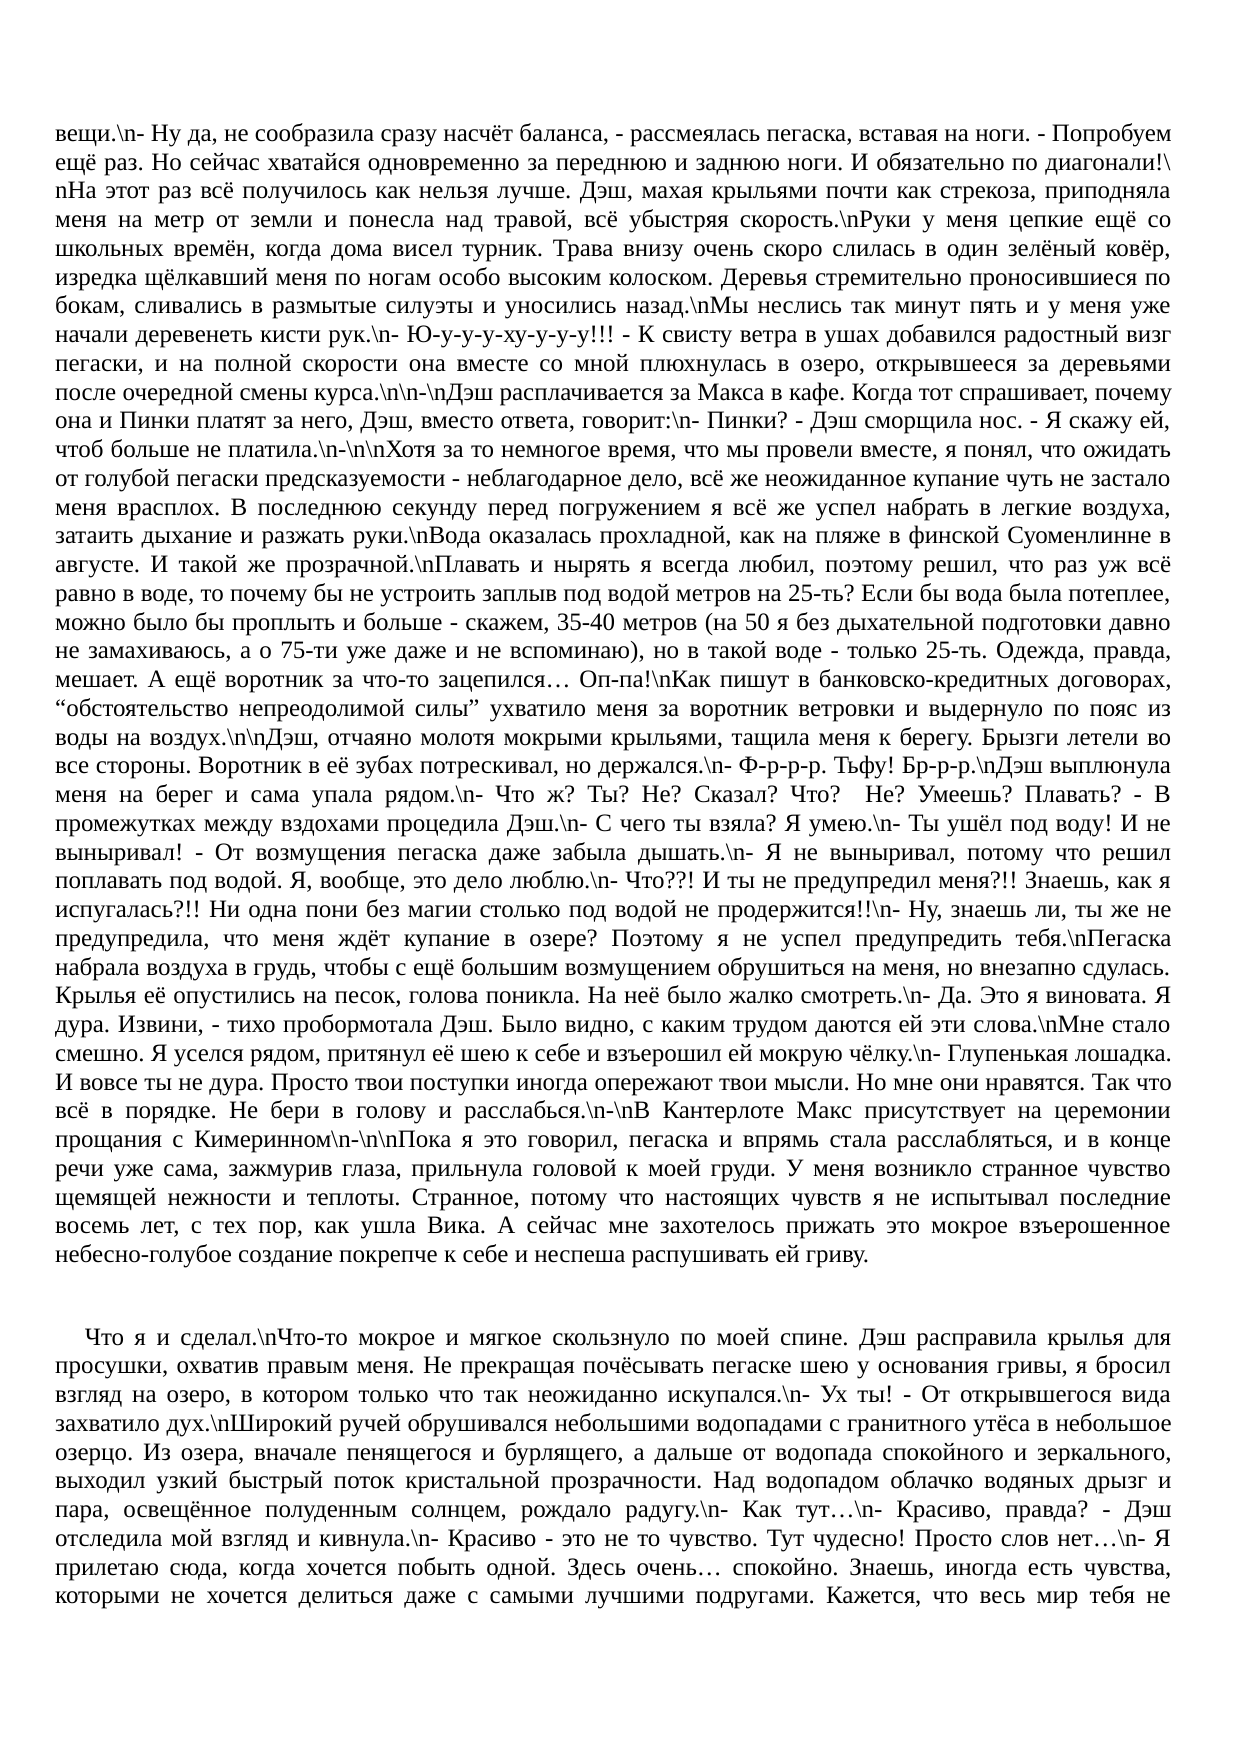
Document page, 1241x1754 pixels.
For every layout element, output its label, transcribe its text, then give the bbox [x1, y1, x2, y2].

text Что я и сделал.\nЧто-то мокрое и мягкое скользнуло по моей спине. Дэш расправила крылья для просушки, охватив правым меня. Не прекращая почёсывать пегаске шею у основания гривы, я бросил взгляд на озеро, в котором только что так неожиданно искупался.\n- Ух ты! - От открывшегося вида захватило дух.\nШирокий ручей обрушивался небольшими водопадами с гранитного утёса в небольшое озерцо. Из озера, вначале пенящегося и бурлящего, а дальше от водопада спокойного и зеркального, выходил узкий быстрый поток кристальной прозрачности. Над водопадом облачко водяных дрызг и пара, освещённое полуденным солнцем, рождало радугу.\n- Как тут…\n- Красиво, правда? - Дэш отследила мой взгляд и кивнула.\n- Красиво - это не то чувство. Тут чудесно! Просто слов нет…\n- Я прилетаю сюда, когда хочется побыть одной. Здесь очень… спокойно. Знаешь, иногда есть чувства, которыми не хочется делиться даже с самыми лучшими подругами. Кажется, что весь мир тебя не [55, 1322, 1172, 1609]
text вещи.\n- Ну да, не сообразила сразу насчёт баланса, - рассмеялась пегаска, вставая на ноги. - Попробуем ещё раз. Но сейчас хватайся одновременно за переднюю и заднюю ноги. И обязательно по диагонали!\nНа этот раз всё получилось как нельзя лучше. Дэш, махая крыльями почти как стрекоза, приподняла меня на метр от земли и понесла над травой, всё убыстряя скорость.\nРуки у меня цепкие ещё со школьных времён, когда дома висел турник. Трава внизу очень скоро слилась в один зелёный ковёр, изредка щёлкавший меня по ногам особо высоким колоском. Деревья стремительно проносившиеся по бокам, сливались в размытые силуэты и уносились назад.\nМы неслись так минут пять и у меня уже начали деревенеть кисти рук.\n- Ю-у-у-у-ху-у-у-у!!! - К свисту ветра в ушах добавился радостный визг пегаски, и на полной скорости она вместе со мной плюхнулась в озеро, открывшееся за деревьями после очередной смены курса.\n\n-\nДэш расплачивается за Макса в кафе. Когда тот спрашивает, почему она и Пинки платят за него, Дэш, вместо ответа, говорит:\n- Пинки? - Дэш сморщила нос. - Я скажу ей, чтоб больше не платила.\n-\n\nХотя за то немногое время, что мы провели вместе, я понял, что ожидать от голубой пегаски предсказуемости - неблагодарное дело, всё же неожиданное купание чуть не застало меня врасплох. В последнюю секунду перед погружением я всё же успел набрать в легкие воздуха, затаить дыхание и разжать руки.\nВода оказалась прохладной, как на пляже в финской Суоменлинне в августе. И такой же прозрачной.\nПлавать и нырять я всегда любил, поэтому решил, что раз уж всё равно в воде, то почему бы не устроить заплыв под водой метров на 25-ть? Если бы вода была потеплее, можно было бы проплыть и больше - скажем, 35-40 метров (на 50 я без дыхательной подготовки давно не замахиваюсь, а о 75-ти уже даже и не вспоминаю), но в такой воде - только 25-ть. Одежда, правда, мешает. А ещё воротник за что-то зацепился… Оп-па!\nКак пишут в банковско-кредитных договорах, “обстоятельство непреодолимой силы” ухватило меня за воротник ветровки и выдернуло по пояс из воды на воздух.\n\nДэш, отчаяно молотя мокрыми крыльями, тащила меня к берегу. Брызги летели во все стороны. Воротник в её зубах потрескивал, но держался.\n- Ф-р-р-р. Тьфу! Бр-р-р.\nДэш выплюнула меня на берег и сама упала рядом.\n- Что ж? Ты? Не? Сказал? Что? Не? Умеешь? Плавать? - В промежутках между вздохами процедила Дэш.\n- С чего ты взяла? Я умею.\n- Ты ушёл под воду! И не выныривал! - От возмущения пегаска даже забыла дышать.\n- Я не выныривал, потому что решил поплавать под водой. Я, вообще, это дело люблю.\n- Что??! И ты не предупредил меня?!! Знаешь, как я испугалась?!! Ни одна пони без магии столько под водой не продержится!!\n- Ну, знаешь ли, ты же не предупредила, что меня ждёт купание в озере? Поэтому я не успел предупредить тебя.\nПегаска набрала воздуха в грудь, чтобы с ещё большим возмущением обрушиться на меня, но внезапно сдулась. Крылья её опустились на песок, голова поникла. На неё было жалко смотреть.\n- Да. Это я виновата. Я дура. Извини, - тихо пробормотала Дэш. Было видно, с каким трудом даются ей эти слова.\nМне стало смешно. Я уселся рядом, притянул её шею к себе и взъерошил ей мокрую чёлку.\n- Глупенькая лошадка. И вовсе ты не дура. Просто твои поступки иногда опережают твои мысли. Но мне они нравятся. Так что всё в порядке. Не бери в голову и расслабься.\n-\nВ Кантерлоте Макс присутствует на церемонии прощания с Кимеринном\n-\n\nПока я это говорил, пегаска и впрямь стала расслабляться, и в конце речи уже сама, зажмурив глаза, прильнула головой к моей груди. У меня возникло странное чувство щемящей нежности и теплоты. Странное, потому что настоящих чувств я не испытывал последние восемь лет, с тех пор, как ушла Вика. А сейчас мне захотелось прижать это мокрое взъерошенное небесно-голубое создание покрепче к себе и неспеша распушивать ей гриву. [55, 118, 1172, 1268]
